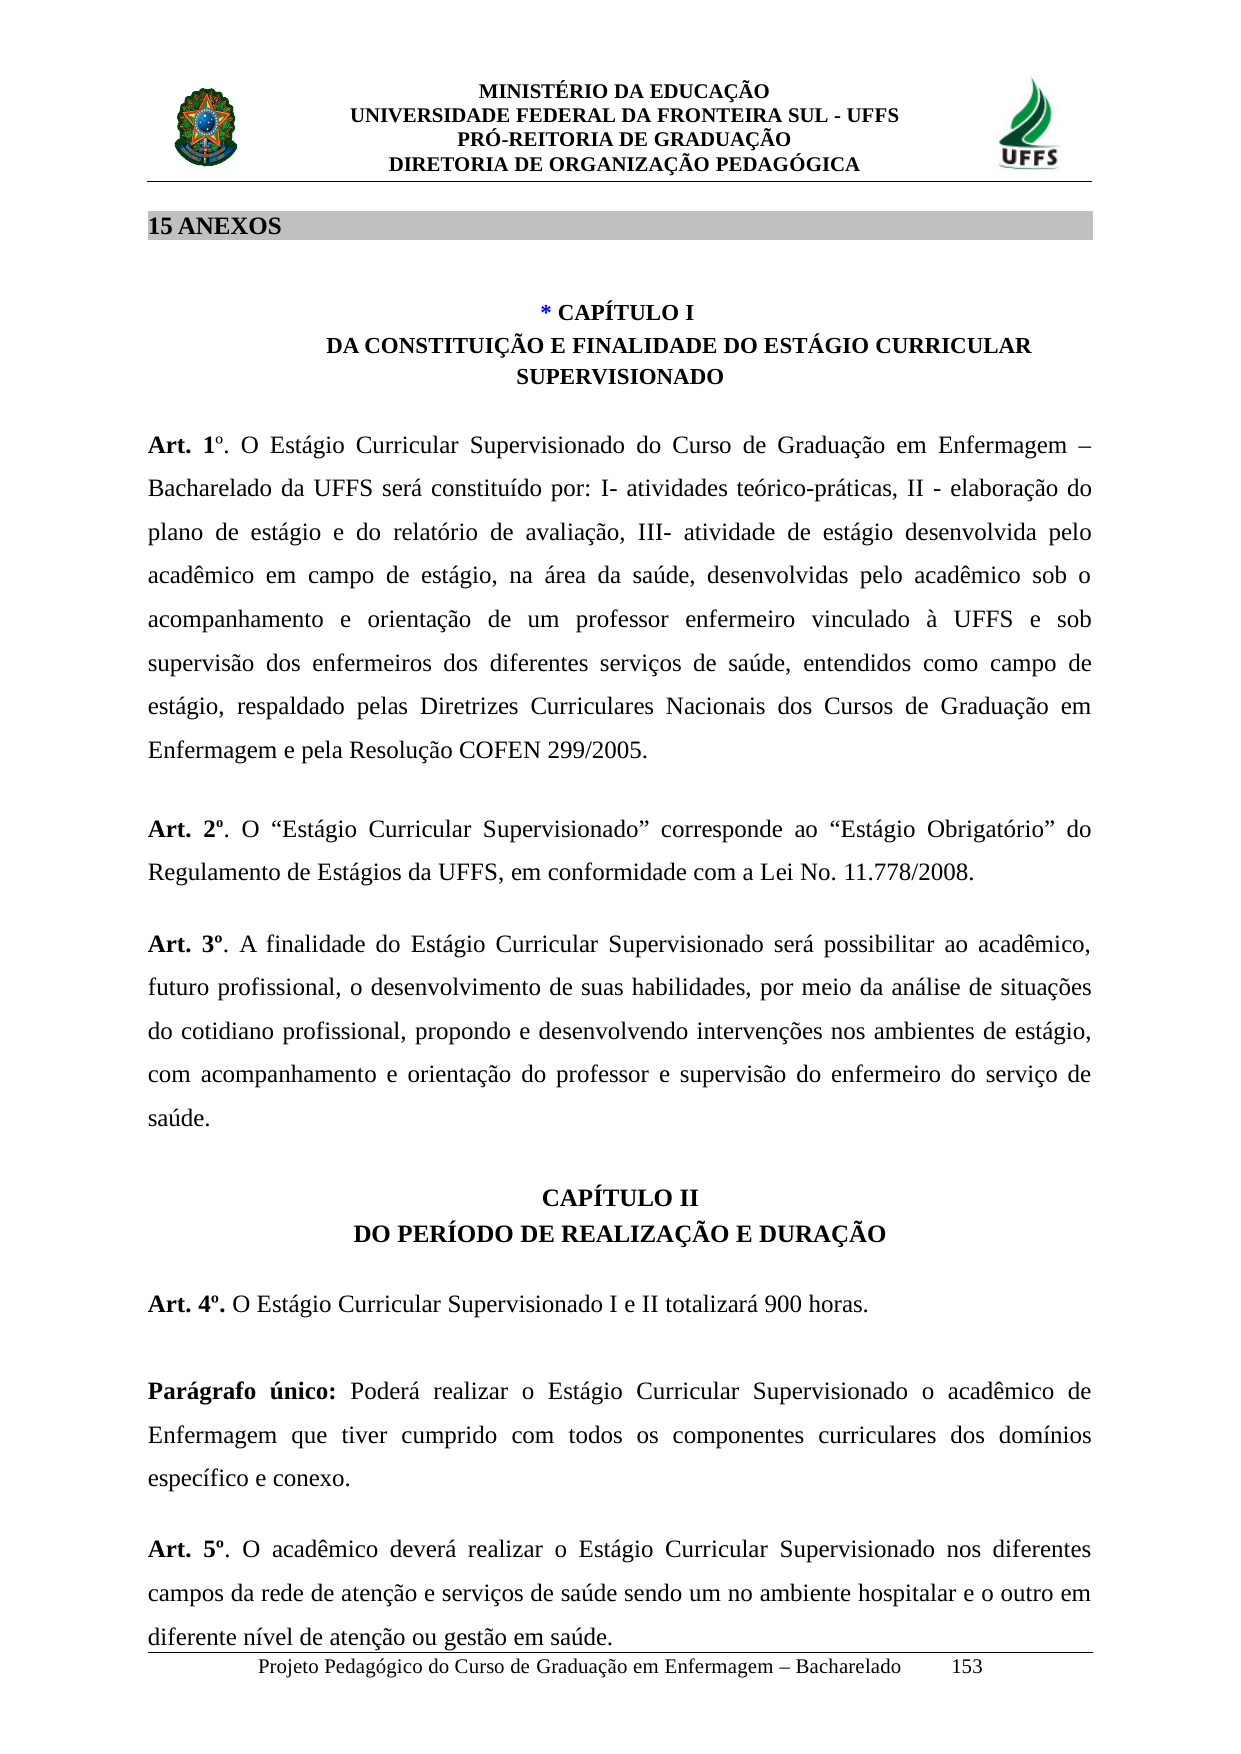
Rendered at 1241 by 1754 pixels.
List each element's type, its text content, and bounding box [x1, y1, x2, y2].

text Art. 1º. O Estágio Curricular Supervisionado do Curso de Graduação em Enfermagem – Bacharelado da UFFS será constituído por: I- atividades teórico-práticas, II - elaboração do plano de estágio e do relatório de avaliação, III- atividade de estágio desenvolvida pelo acadêmico em campo de estágio, na área da saúde, desenvolvidas pelo acadêmico sob o acompanhamento e orientação de um professor enfermeiro vinculado à UFFS e sob supervisão dos enfermeiros dos diferentes serviços de saúde, entendidos como campo de estágio, respaldado pelas Diretrizes Curriculares Nacionais dos Cursos de Graduação em Enfermagem e pela Resolução COFEN 299/2005. [148, 430, 1093, 764]
text CAPÍTULO II [148, 1183, 1093, 1212]
text Art. 2o. O “Estágio Curricular Supervisionado” corresponde ao “Estágio Obrigatório” do Regulamento de Estágios da UFFS, em conformidade com a Lei No. 11.778/2008. [148, 814, 1093, 886]
picture [173, 87, 238, 168]
text Art. 4º. O Estágio Curricular Supervisionado I e II totalizará 900 horas. [148, 1289, 1093, 1318]
picture [984, 75, 1075, 173]
text Parágrafo único: Poderá realizar o Estágio Curricular Supervisionado o acadêmico de Enfermagem que tiver cumprido com todos os componentes curriculares dos domínios específico e conexo. [148, 1376, 1093, 1492]
text DA CONSTITUIÇÃO E FINALIDADE DO ESTÁGIO CURRICULAR SUPERVISIONADO [148, 332, 1093, 389]
text Art. 5º. O acadêmico deverá realizar o Estágio Curricular Supervisionado nos diferentes campos da rede de atenção e serviços de saúde sendo um no ambiente hospitalar e o outro em diferente nível de atenção ou gestão em saúde. [148, 1534, 1093, 1651]
text Art. 3º. A finalidade do Estágio Curricular Supervisionado será possibilitar ao acadêmico, futuro profissional, o desenvolvimento de suas habilidades, por meio da análise de situações do cotidiano profissional, propondo e desenvolvendo intervenções nos ambientes de estágio, com acompanhamento e orientação do professor e supervisão do enfermeiro do serviço de saúde. [148, 929, 1093, 1132]
text DO PERÍODO DE REALIZAÇÃO E DURAÇÃO [148, 1219, 1093, 1248]
text * CAPÍTULO I [148, 299, 1093, 326]
subtitle 15 ANEXOS [148, 211, 1093, 240]
